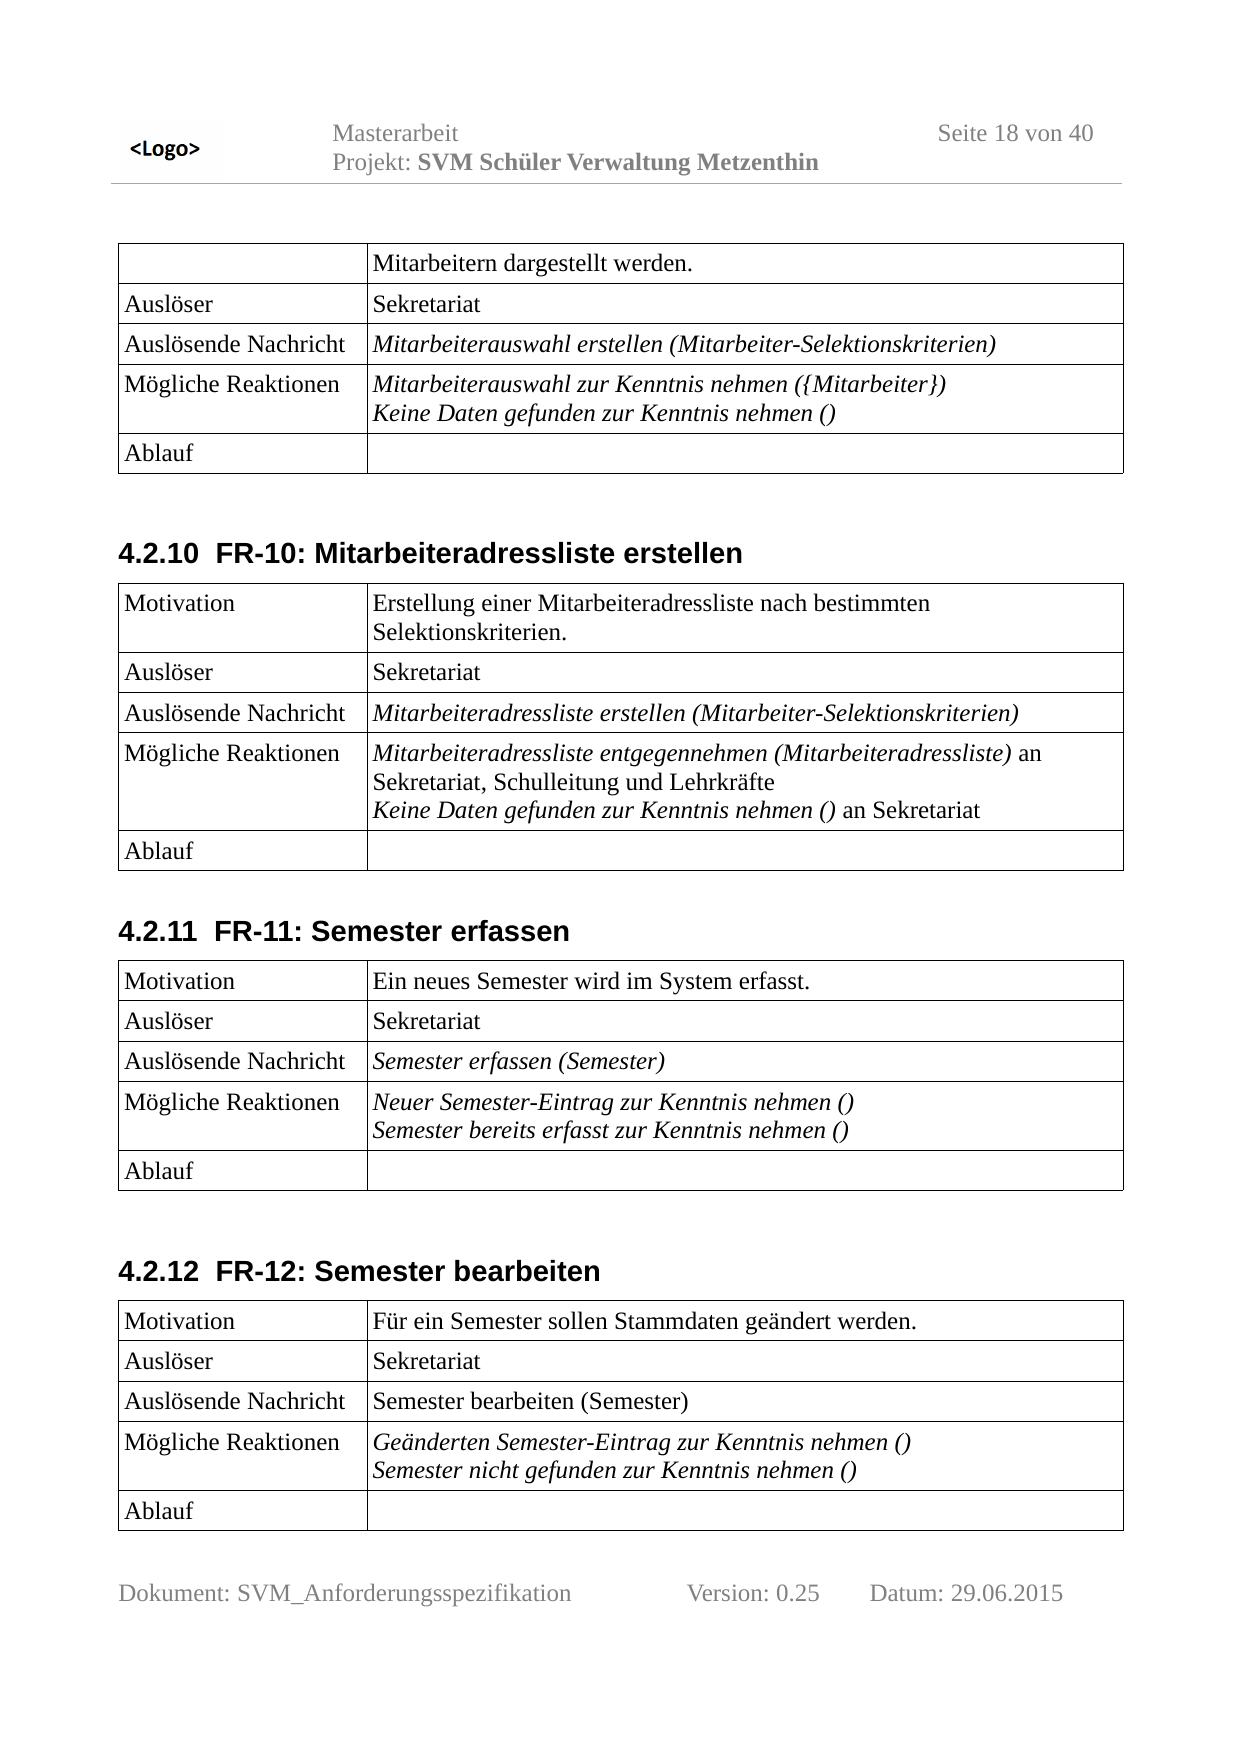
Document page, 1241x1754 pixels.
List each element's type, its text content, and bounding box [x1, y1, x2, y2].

table_header Motivation [119, 1301, 367, 1340]
table_cell Mögliche Reaktionen [119, 365, 367, 432]
table_cell Mögliche Reaktionen [119, 1422, 367, 1490]
subtitle FR-12: Semester bearbeiten [118, 1254, 1122, 1287]
subtitle FR-11: Semester erfassen [118, 914, 1122, 947]
table_cell Semester bearbeiten (Semester) [368, 1382, 1123, 1421]
table_cell Mögliche Reaktionen [119, 1082, 367, 1150]
table_cell Mitarbeiteradressliste entgegennehmen (Mitarbeiteradressliste) an Sekretariat, Schulleitung und Lehrkräfte Keine Daten gefunden zur Kenntnis nehmen () an Sekretariat [368, 733, 1123, 830]
table_cell Auslöser [119, 1001, 367, 1041]
table_cell [368, 1151, 1123, 1190]
table_header Motivation [119, 961, 367, 1000]
table_cell Sekretariat [368, 653, 1123, 692]
subtitle FR-10: Mitarbeiteradressliste erstellen [118, 537, 1122, 570]
table_cell Auslösende Nachricht [119, 324, 367, 363]
table_cell Ablauf [119, 434, 367, 473]
table_cell Ablauf [119, 1151, 367, 1190]
table_cell Ablauf [119, 1491, 367, 1530]
table_cell Auslösende Nachricht [119, 1042, 367, 1081]
table_cell Mitarbeiterauswahl zur Kenntnis nehmen ({Mitarbeiter}) Keine Daten gefunden zur Kenntnis nehmen () [368, 365, 1123, 432]
picture [118, 118, 224, 183]
table_header Ein neues Semester wird im System erfasst. [368, 961, 1123, 1000]
table_cell Mitarbeiterauswahl erstellen (Mitarbeiter-Selektionskriterien) [368, 324, 1123, 363]
table_cell Sekretariat [368, 1001, 1123, 1041]
table_cell Geänderten Semester-Eintrag zur Kenntnis nehmen () Semester nicht gefunden zur Kenntnis nehmen () [368, 1422, 1123, 1490]
table_cell Ablauf [119, 831, 367, 870]
table_cell Mitarbeiteradressliste erstellen (Mitarbeiter-Selektionskriterien) [368, 693, 1123, 732]
table_cell Auslösende Nachricht [119, 1382, 367, 1421]
table_cell [368, 831, 1123, 870]
table_cell Mögliche Reaktionen [119, 733, 367, 830]
table_cell [368, 434, 1123, 473]
table_cell Auslöser [119, 1341, 367, 1381]
table_header Für ein Semester sollen Stammdaten geändert werden. [368, 1301, 1123, 1340]
table_header Mitarbeitern dargestellt werden. [368, 244, 1123, 283]
table_header Motivation [119, 584, 367, 652]
table_cell Auslösende Nachricht [119, 693, 367, 732]
table_cell Sekretariat [368, 284, 1123, 323]
table_header [119, 244, 367, 283]
table_cell Semester erfassen (Semester) [368, 1042, 1123, 1081]
table_cell Auslöser [119, 653, 367, 692]
table_cell Auslöser [119, 284, 367, 323]
table_header Erstellung einer Mitarbeiteradressliste nach bestimmten Selektionskriterien. [368, 584, 1123, 652]
table_cell [368, 1491, 1123, 1530]
table_cell Sekretariat [368, 1341, 1123, 1381]
table_cell Neuer Semester-Eintrag zur Kenntnis nehmen () Semester bereits erfasst zur Kenntnis nehmen () [368, 1082, 1123, 1150]
